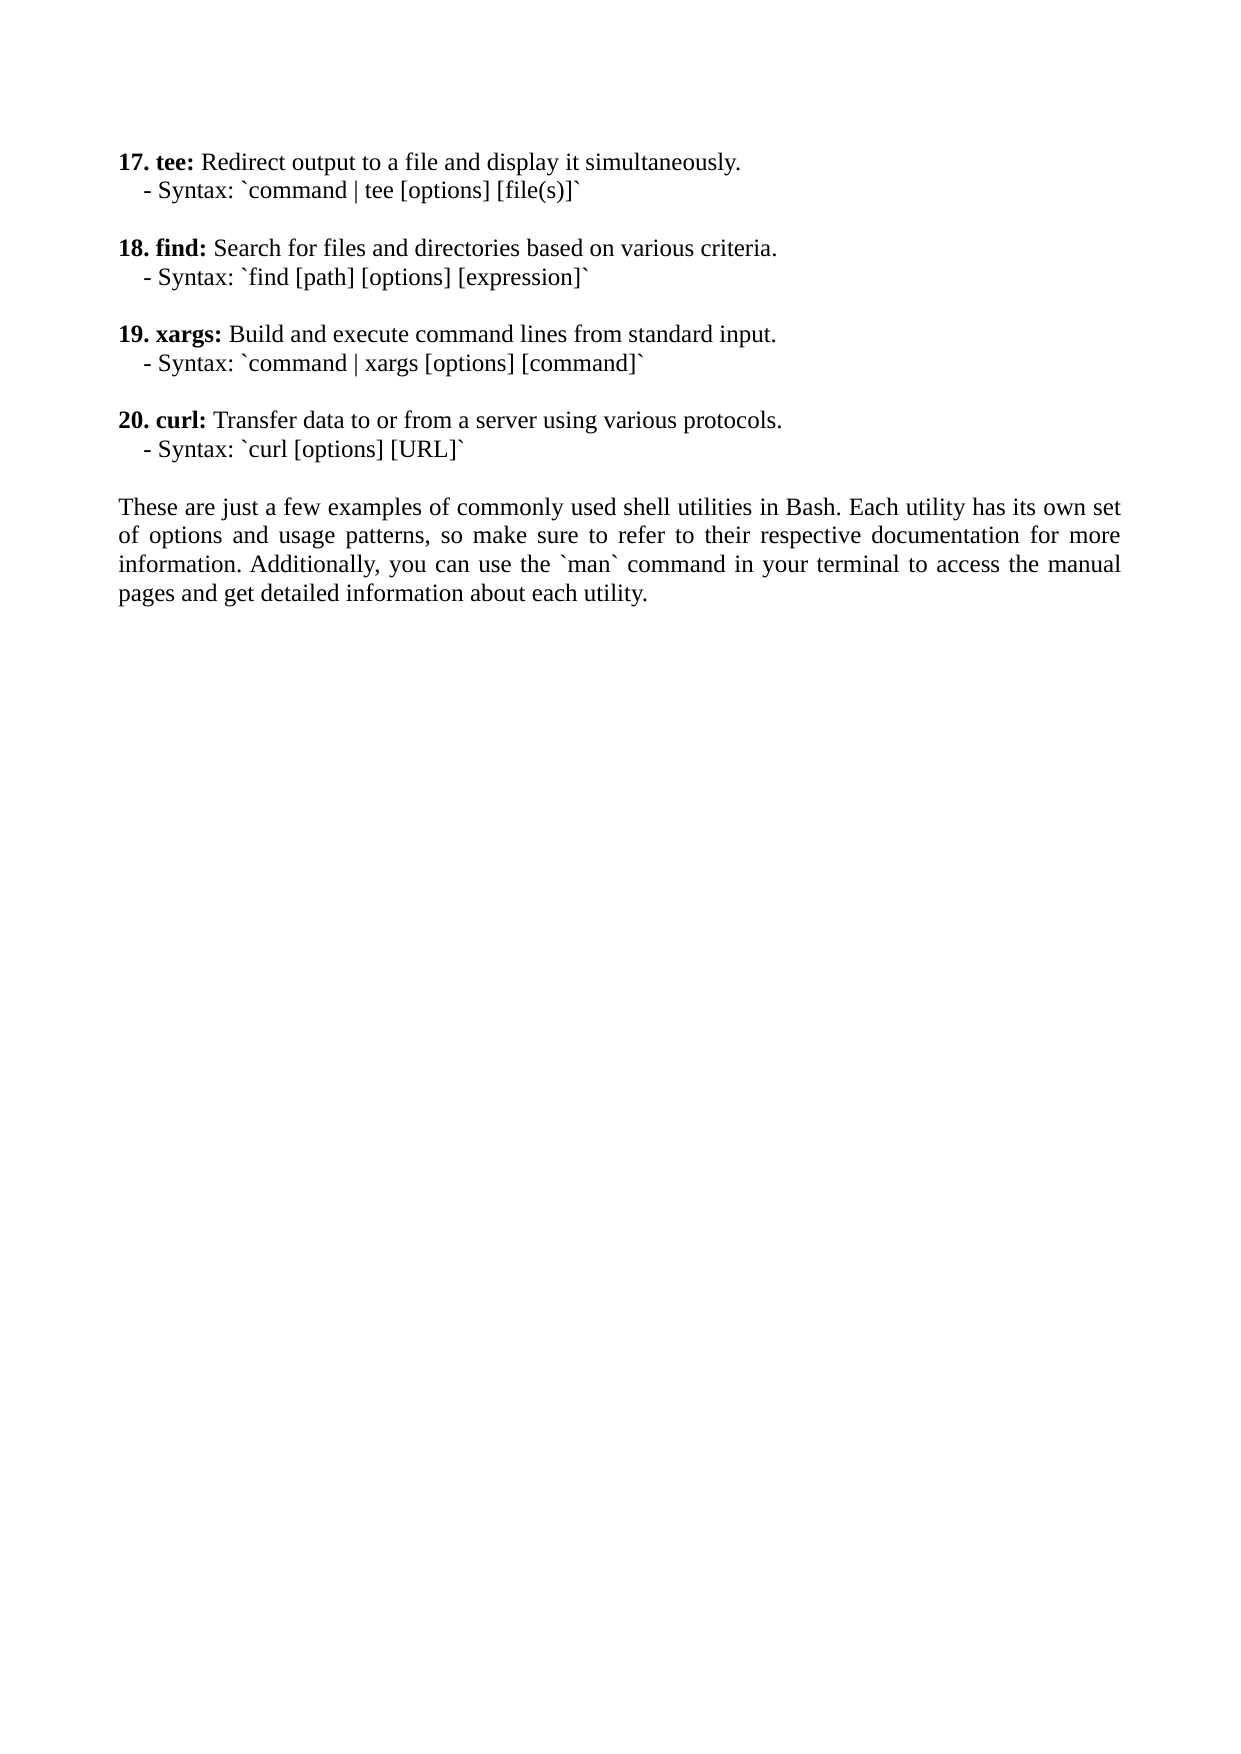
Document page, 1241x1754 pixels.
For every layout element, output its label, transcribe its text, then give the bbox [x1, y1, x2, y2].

text - Syntax: `command | xargs [options] [command]` [118, 348, 1122, 377]
text - Syntax: `command | tee [options] [file(s)]` [118, 176, 1122, 204]
text - Syntax: `curl [options] [URL]` [118, 434, 1122, 463]
text 17. tee: Redirect output to a file and display it simultaneously. [118, 147, 1122, 176]
text - Syntax: `find [path] [options] [expression]` [118, 262, 1122, 291]
text 19. xargs: Build and execute command lines from standard input. [118, 319, 1122, 348]
text 18. find: Search for files and directories based on various criteria. [118, 233, 1122, 262]
text 20. curl: Transfer data to or from a server using various protocols. [118, 406, 1122, 434]
text These are just a few examples of commonly used shell utilities in Bash. Each utility has its own set of options and usage patterns, so make sure to refer to their respective documentation for more information. Additionally, you can use the `man` command in your terminal to access the manual pages and get detailed information about each utility. [118, 492, 1122, 607]
